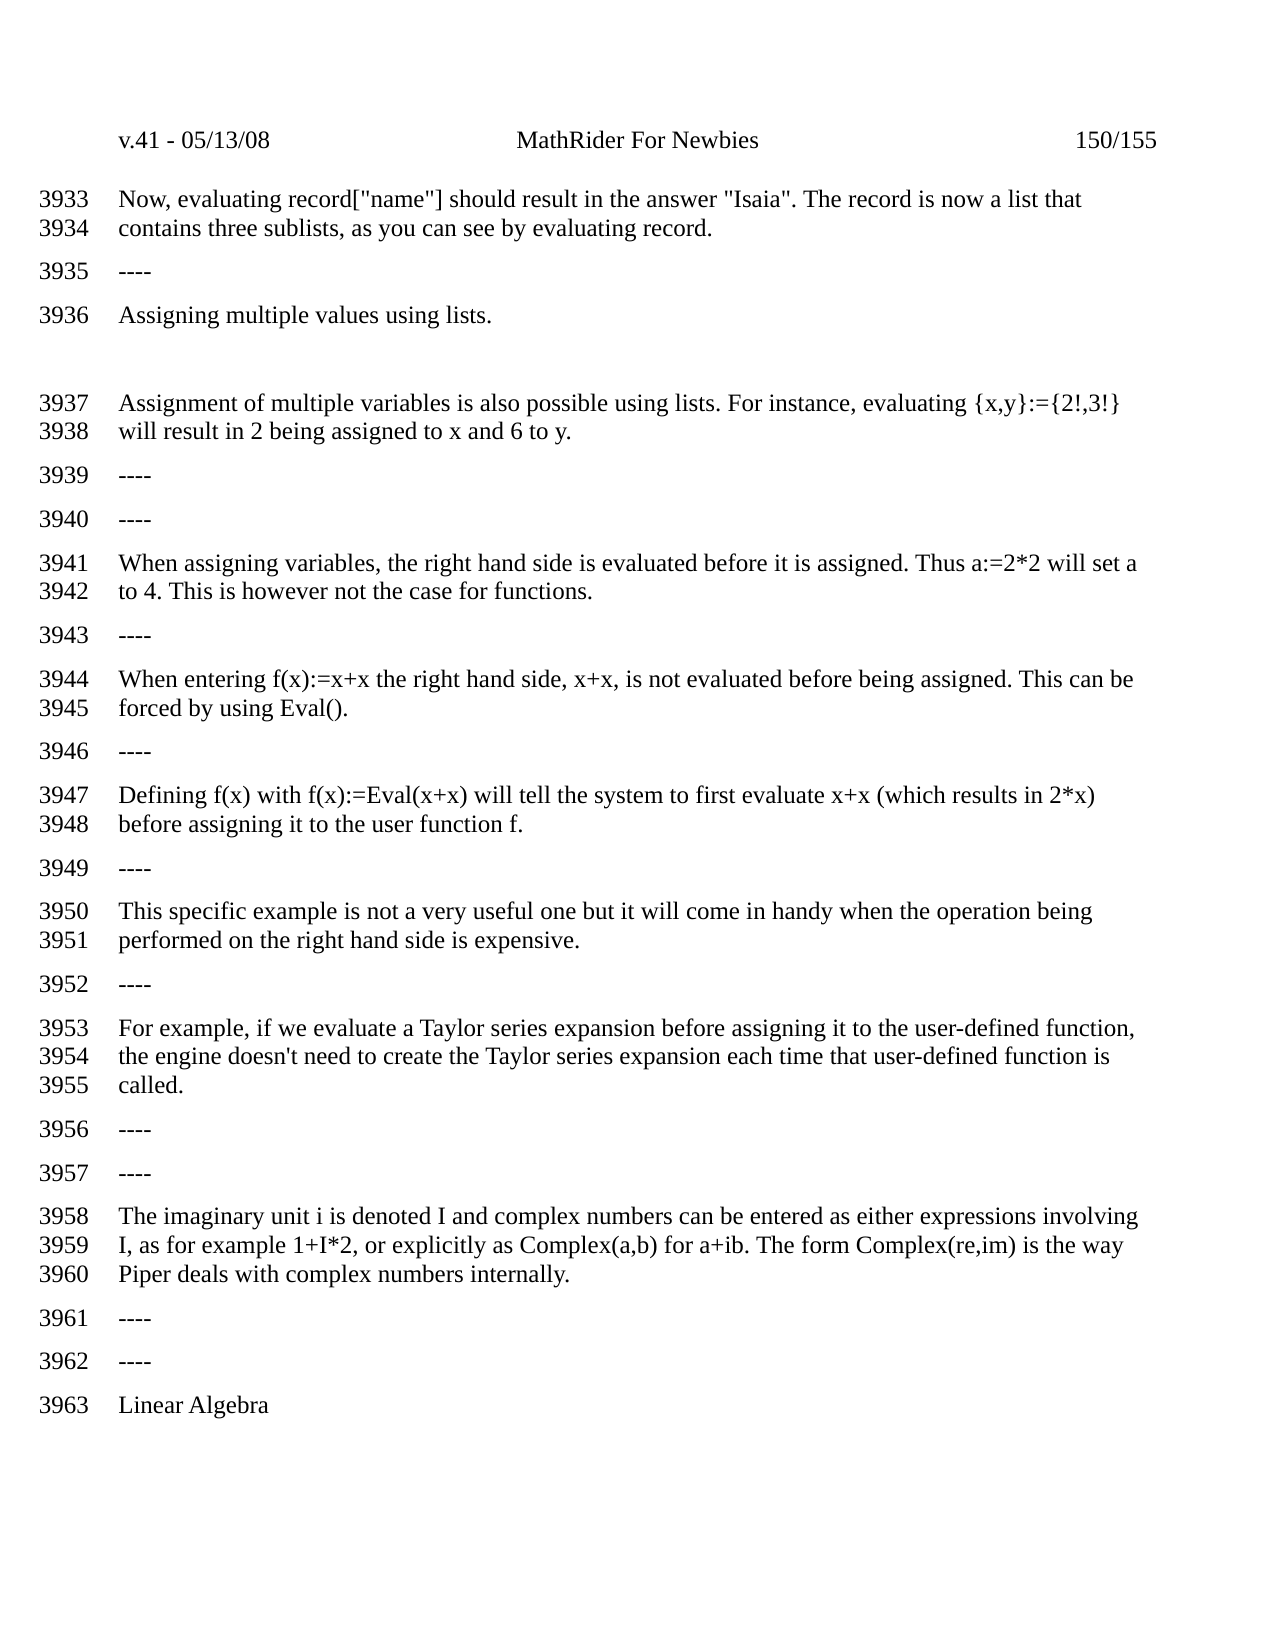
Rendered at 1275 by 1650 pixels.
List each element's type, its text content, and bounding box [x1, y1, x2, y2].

text ---- [118, 620, 1157, 649]
text ---- [118, 1158, 1157, 1186]
text ---- [118, 256, 1157, 285]
text The imaginary unit i is denoted I and complex numbers can be entered as either expressions involving I, as for example 1+I*2, or explicitly as Complex(a,b) for a+ib. The form Complex(re,im) is the way Piper deals with complex numbers internally. [118, 1201, 1157, 1288]
text ---- [118, 853, 1157, 881]
text ---- [118, 460, 1157, 489]
text When entering f(x):=x+x the right hand side, x+x, is not evaluated before being assigned. This can be forced by using Eval(). [118, 664, 1157, 721]
text When assigning variables, the right hand side is evaluated before it is assigned. Thus a:=2*2 will set a to 4. This is however not the case for functions. [118, 548, 1157, 605]
text Now, evaluating record["name"] should result in the answer "Isaia". The record is now a list that contains three sublists, as you can see by evaluating record. [118, 184, 1157, 241]
text ---- [118, 1114, 1157, 1143]
text ---- [118, 969, 1157, 998]
text This specific example is not a very useful one but it will come in handy when the operation being performed on the right hand side is expensive. [118, 896, 1157, 954]
text ---- [118, 1303, 1157, 1331]
text ---- [118, 1346, 1157, 1375]
text For example, if we evaluate a Taylor series expansion before assigning it to the user-defined function, the engine doesn't need to create the Taylor series expansion each time that user-defined function is called. [118, 1013, 1157, 1099]
text Linear Algebra [118, 1390, 1157, 1419]
text Assigning multiple values using lists. [118, 300, 1157, 329]
text Assignment of multiple variables is also possible using lists. For instance, evaluating {x,y}:={2!,3!} will result in 2 being assigned to x and 6 to y. [118, 388, 1157, 445]
text ---- [118, 504, 1157, 533]
text ---- [118, 736, 1157, 765]
text Defining f(x) with f(x):=Eval(x+x) will tell the system to first evaluate x+x (which results in 2*x) before assigning it to the user function f. [118, 780, 1157, 838]
